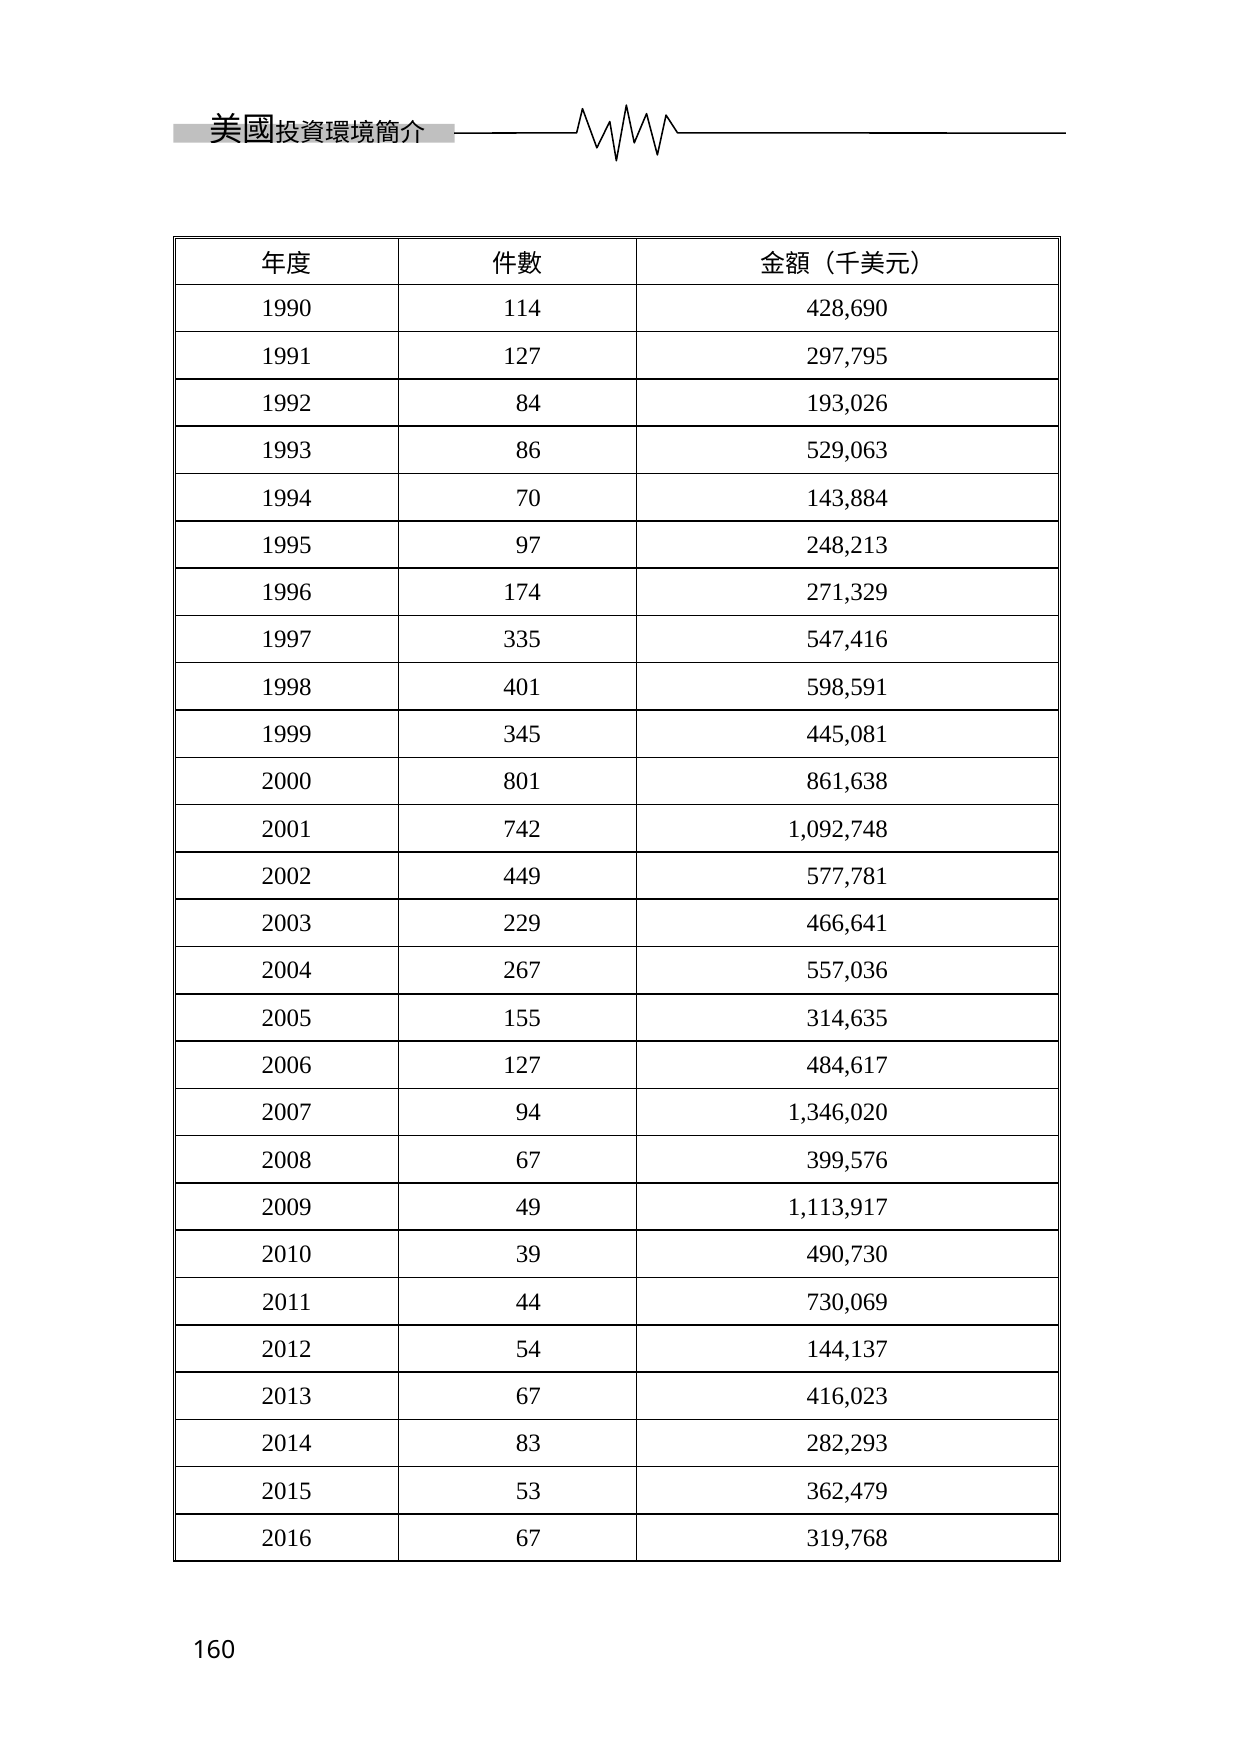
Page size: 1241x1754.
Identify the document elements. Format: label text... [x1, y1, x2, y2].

table_cell 401 [399, 663, 636, 709]
table_cell 94 [399, 1089, 636, 1135]
table_cell 144,137 [637, 1326, 1058, 1371]
table_cell 2006 [176, 1042, 398, 1087]
table_cell 399,576 [637, 1136, 1058, 1182]
table_cell 67 [399, 1373, 636, 1418]
table_cell 2007 [176, 1089, 398, 1135]
table_cell 1996 [176, 569, 398, 614]
table_cell 2013 [176, 1373, 398, 1418]
table_cell 2009 [176, 1184, 398, 1229]
table_cell 127 [399, 332, 636, 378]
table_cell 84 [399, 380, 636, 425]
table_cell 1998 [176, 663, 398, 709]
table_cell 86 [399, 427, 636, 473]
table_cell 861,638 [637, 758, 1058, 804]
table_header 金額（千美元） [637, 239, 1058, 283]
table_cell 1990 [176, 285, 398, 331]
table_cell 1992 [176, 380, 398, 425]
table_cell 1999 [176, 711, 398, 756]
table_cell 335 [399, 616, 636, 662]
table_cell 2014 [176, 1420, 398, 1466]
table_cell 416,023 [637, 1373, 1058, 1418]
table_cell 547,416 [637, 616, 1058, 662]
table_header 件數 [399, 239, 636, 283]
table_cell 801 [399, 758, 636, 804]
table_cell 155 [399, 995, 636, 1040]
table_cell 362,479 [637, 1467, 1058, 1513]
table_cell 730,069 [637, 1278, 1058, 1324]
table_cell 319,768 [637, 1515, 1058, 1560]
table_cell 248,213 [637, 522, 1058, 567]
table_cell 1,092,748 [637, 805, 1058, 851]
table_cell 97 [399, 522, 636, 567]
table_cell 2000 [176, 758, 398, 804]
table_cell 2010 [176, 1231, 398, 1277]
table_cell 2015 [176, 1467, 398, 1513]
table_cell 267 [399, 947, 636, 993]
table_cell 1995 [176, 522, 398, 567]
table_cell 577,781 [637, 853, 1058, 898]
table_cell 2008 [176, 1136, 398, 1182]
table_cell 449 [399, 853, 636, 898]
table_cell 83 [399, 1420, 636, 1466]
table_cell 557,036 [637, 947, 1058, 993]
table_cell 1991 [176, 332, 398, 378]
table_cell 490,730 [637, 1231, 1058, 1277]
table_cell 484,617 [637, 1042, 1058, 1087]
table_cell 54 [399, 1326, 636, 1371]
table_cell 1993 [176, 427, 398, 473]
table_cell 2004 [176, 947, 398, 993]
table_cell 193,026 [637, 380, 1058, 425]
table_cell 39 [399, 1231, 636, 1277]
table_cell 1997 [176, 616, 398, 662]
table_cell 2012 [176, 1326, 398, 1371]
table_cell 67 [399, 1515, 636, 1560]
table_cell 445,081 [637, 711, 1058, 756]
table_cell 2001 [176, 805, 398, 851]
table_cell 67 [399, 1136, 636, 1182]
table_cell 2016 [176, 1515, 398, 1560]
table_header 年度 [176, 239, 398, 283]
table_cell 49 [399, 1184, 636, 1229]
table_cell 598,591 [637, 663, 1058, 709]
table_cell 2011 [176, 1278, 398, 1324]
table_cell 2003 [176, 900, 398, 946]
table_cell 428,690 [637, 285, 1058, 331]
table_cell 529,063 [637, 427, 1058, 473]
table_cell 2005 [176, 995, 398, 1040]
table_cell 466,641 [637, 900, 1058, 946]
table_cell 1,113,917 [637, 1184, 1058, 1229]
table_cell 314,635 [637, 995, 1058, 1040]
table_cell 1,346,020 [637, 1089, 1058, 1135]
table_cell 229 [399, 900, 636, 946]
table_cell 143,884 [637, 474, 1058, 520]
table_cell 44 [399, 1278, 636, 1324]
table_cell 1994 [176, 474, 398, 520]
table_cell 127 [399, 1042, 636, 1087]
table_cell 2002 [176, 853, 398, 898]
table_cell 174 [399, 569, 636, 614]
table_cell 70 [399, 474, 636, 520]
table_cell 53 [399, 1467, 636, 1513]
table_cell 282,293 [637, 1420, 1058, 1466]
table_cell 271,329 [637, 569, 1058, 614]
table_cell 742 [399, 805, 636, 851]
table_cell 297,795 [637, 332, 1058, 378]
table_cell 114 [399, 285, 636, 331]
table_cell 345 [399, 711, 636, 756]
